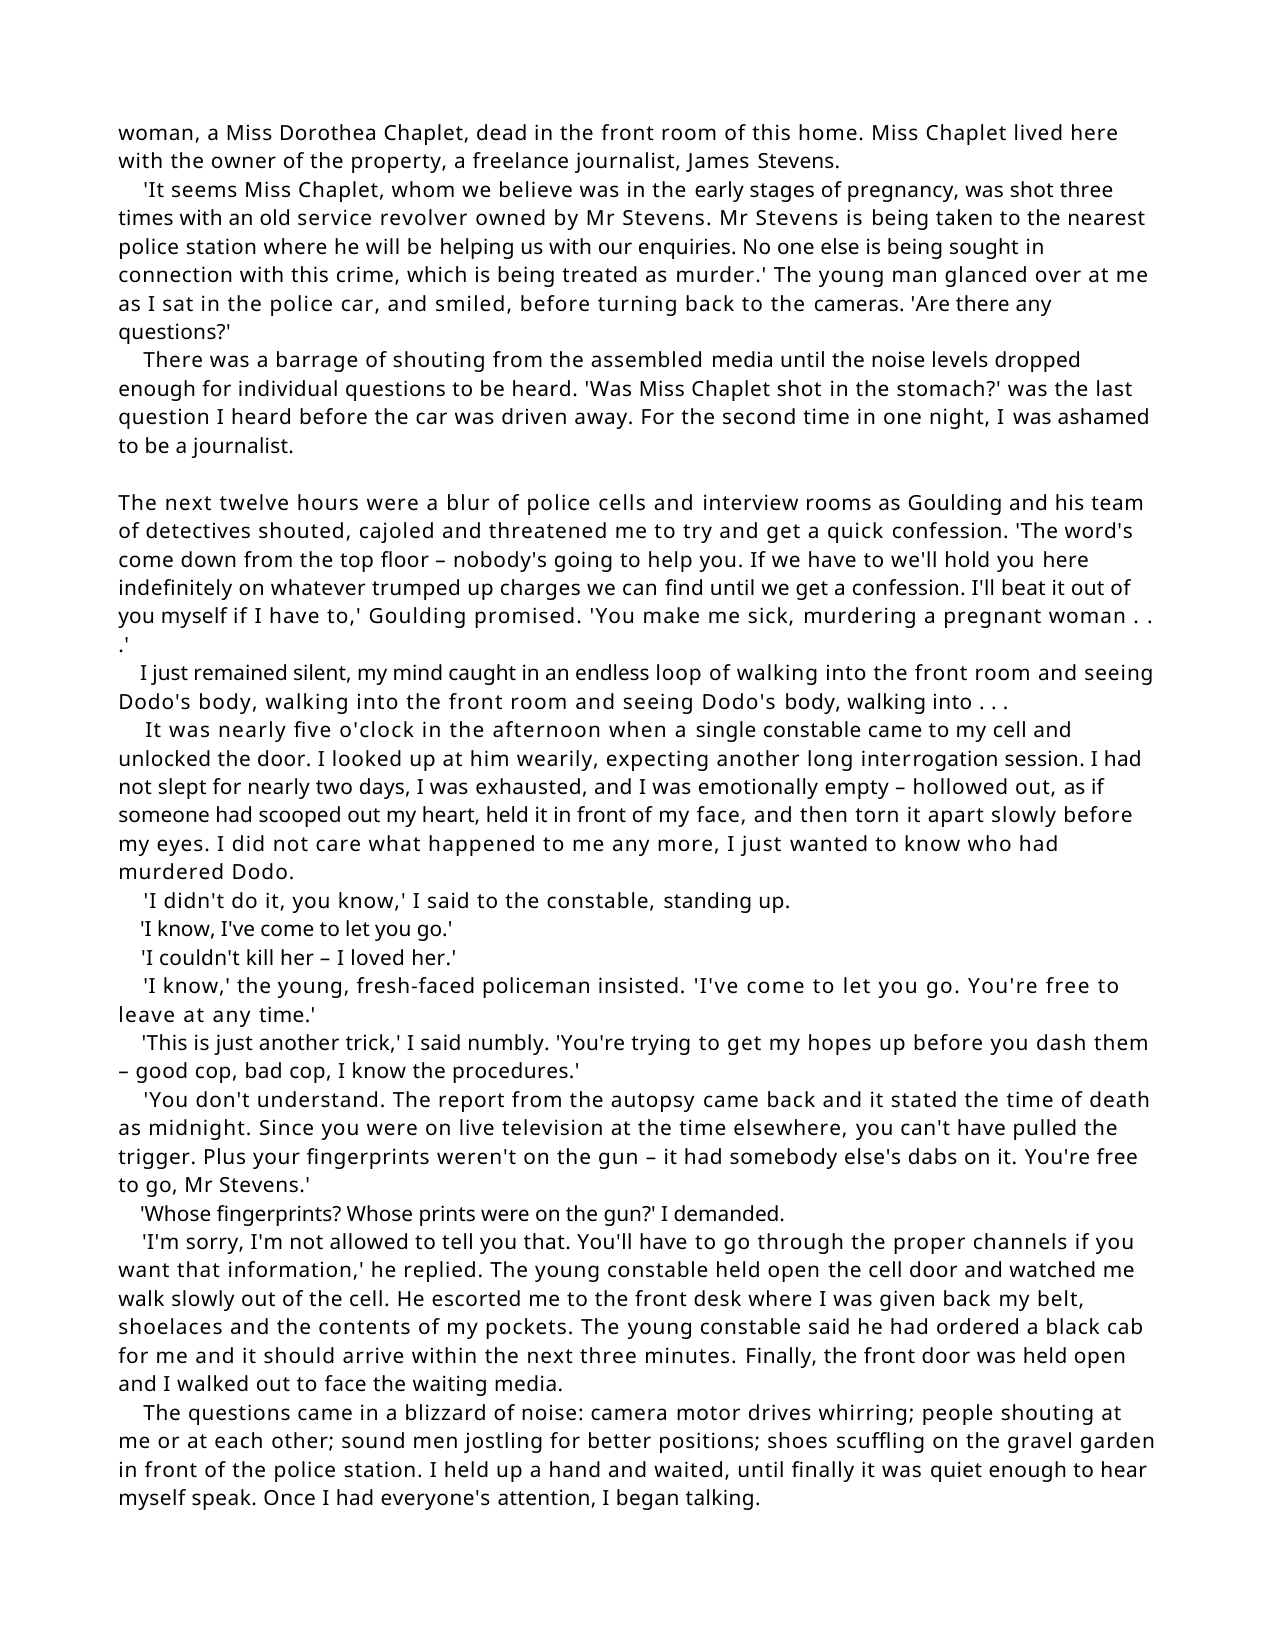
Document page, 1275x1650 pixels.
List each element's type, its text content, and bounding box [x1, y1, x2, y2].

text The next twelve hours were a blur of police cells and interview rooms as Goulding and his team of detectives shouted, cajoled and threatened me to try and get a quick confession. 'The word's come down from the top floor – nobody's going to help you. If we have to we'll hold you here indefinitely on whatever trumped up charges we can find until we get a confession. I'll beat it out of you myself if I have to,' Goulding promised. 'You make me sick, murdering a pregnant woman . . .' [118, 488, 1157, 658]
text 'I didn't do it, you know,' I said to the constable, standing up. [118, 886, 1157, 914]
text There was a barrage of shouting from the assembled media until the noise levels dropped enough for individual questions to be heard. 'Was Miss Chaplet shot in the stomach?' was the last question I heard before the car was driven away. For the second time in one night, I was ashamed to be a journalist. [118, 346, 1157, 459]
text 'I'm sorry, I'm not allowed to tell you that. You'll have to go through the proper channels if you want that information,' he replied. The young constable held open the cell door and watched me walk slowly out of the cell. He escorted me to the front desk where I was given back my belt, shoelaces and the contents of my pockets. The young constable said he had ordered a black cab for me and it should arrive within the next three minutes. Finally, the front door was held open and I walked out to face the waiting media. [118, 1227, 1157, 1398]
text The questions came in a blizzard of noise: camera motor drives whirring; people shouting at me or at each other; sound men jostling for better positions; shoes scuffling on the gravel garden in front of the police station. I held up a hand and waited, until finally it was quiet enough to hear myself speak. Once I had everyone's attention, I began talking. [118, 1398, 1157, 1512]
text 'It seems Miss Chaplet, whom we believe was in the early stages of pregnancy, was shot three times with an old service revolver owned by Mr Stevens. Mr Stevens is being taken to the nearest police station where he will be helping us with our enquiries. No one else is being sought in connection with this crime, which is being treated as murder.' The young man glanced over at me as I sat in the police car, and smiled, before turning back to the cameras. 'Are there any questions?' [118, 175, 1157, 346]
text 'This is just another trick,' I said numbly. 'You're trying to get my hopes up before you dash them – good cop, bad cop, I know the procedures.' [118, 1028, 1157, 1085]
text 'Whose fingerprints? Whose prints were on the gun?' I demanded. [118, 1199, 1157, 1227]
text woman, a Miss Dorothea Chaplet, dead in the front room of this home. Miss Chaplet lived here with the owner of the property, a freelance journalist, James Stevens. [118, 118, 1157, 175]
text 'I couldn't kill her – I loved her.' [118, 943, 1157, 971]
text I just remained silent, my mind caught in an endless loop of walking into the front room and seeing Dodo's body, walking into the front room and seeing Dodo's body, walking into . . . [118, 658, 1157, 715]
text 'I know,' the young, fresh-faced policeman insisted. 'I've come to let you go. You're free to leave at any time.' [118, 971, 1157, 1028]
text It was nearly five o'clock in the afternoon when a single constable came to my cell and unlocked the door. I looked up at him wearily, expecting another long interrogation session. I had not slept for nearly two days, I was exhausted, and I was emotionally empty – hollowed out, as if someone had scooped out my heart, held it in front of my face, and then torn it apart slowly before my eyes. I did not care what happened to me any more, I just wanted to know who had murdered Dodo. [118, 715, 1157, 886]
text 'You don't understand. The report from the autopsy came back and it stated the time of death as midnight. Since you were on live television at the time elsewhere, you can't have pulled the trigger. Plus your fingerprints weren't on the gun – it had somebody else's dabs on it. You're free to go, Mr Stevens.' [118, 1085, 1157, 1199]
text 'I know, I've come to let you go.' [118, 914, 1157, 943]
